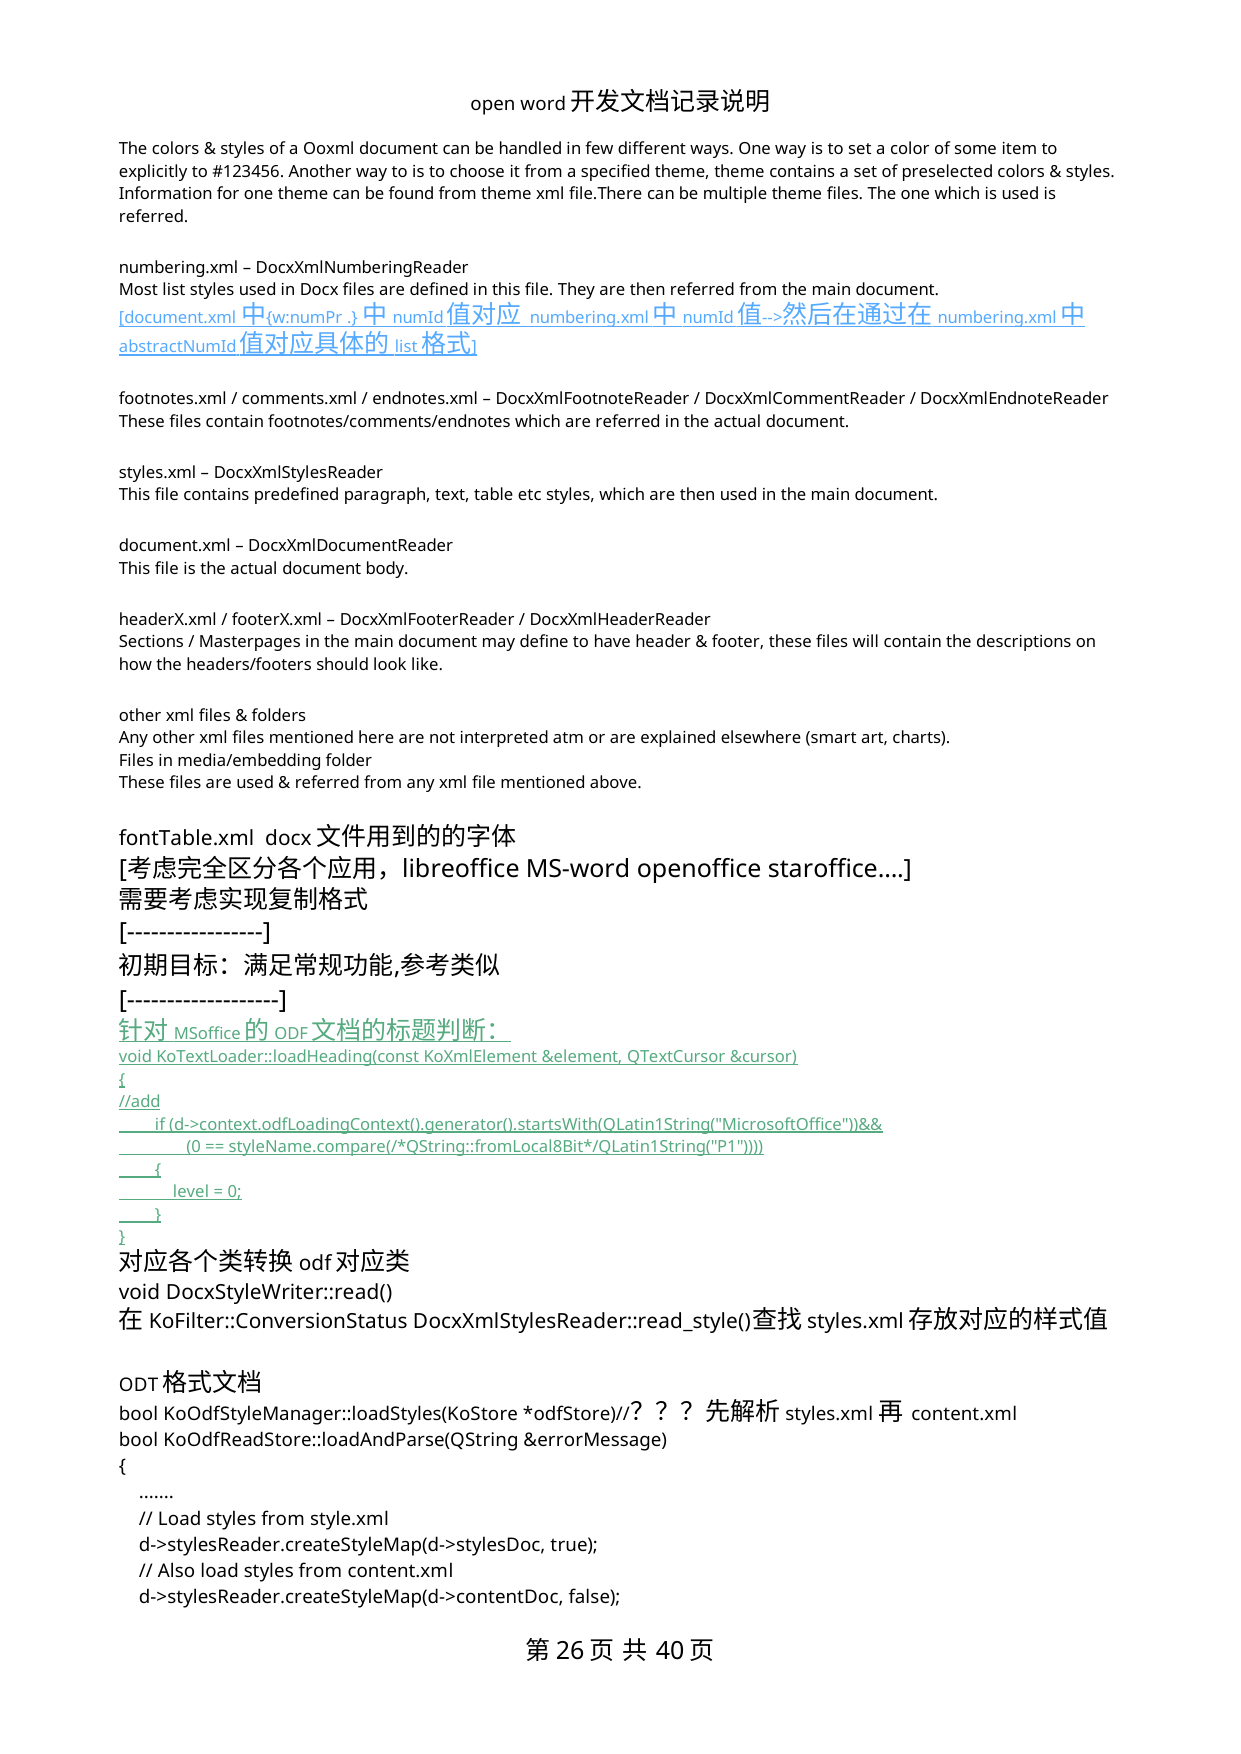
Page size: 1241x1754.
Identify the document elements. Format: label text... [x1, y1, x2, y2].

text ODT格式文档 [119, 1368, 1121, 1397]
text [-----------------] [119, 914, 1121, 948]
text 针对MSoffice的ODF文档的标题判断： [119, 1016, 1121, 1045]
text bool KoOdfReadStore::loadAndParse(QString &errorMessage) [119, 1426, 1121, 1452]
text [考虑完全区分各个应用，libreoffice MS-word openoffice staroffice....] [119, 851, 1121, 885]
text fontTable.xml docx文件用到的的字体 [119, 822, 1121, 851]
text Files in media/embedding folder [119, 749, 1121, 771]
text [document.xml 中{w:numPr .} 中numId值对应 numbering.xml中numId值-->然后在通过在numbering.xml中abstractNumId值对应具体的list格式] [119, 301, 1121, 359]
text ....... [119, 1478, 1121, 1504]
text 对应各个类转换odf对应类 [119, 1248, 1121, 1277]
text { [119, 1158, 1121, 1180]
text numbering.xml – DocxXmlNumberingReader [119, 256, 1121, 278]
text These files are used & referred from any xml file mentioned above. [119, 771, 1121, 794]
text These files contain footnotes/comments/endnotes which are referred in the actual document. [119, 410, 1121, 432]
text void DocxStyleWriter::read() [119, 1277, 1121, 1305]
text headerX.xml / footerX.xml – DocxXmlFooterReader / DocxXmlHeaderReader [119, 608, 1121, 630]
text This file contains predefined paragraph, text, table etc styles, which are then used in the main document. [119, 483, 1121, 506]
text Most list styles used in Docx files are defined in this file. They are then referred from the main document. [119, 278, 1121, 301]
text if (d->context.odfLoadingContext().generator().startsWith(QLatin1String("MicrosoftOffice"))&& [119, 1113, 1121, 1135]
text 需要考虑实现复制格式 [119, 885, 1121, 914]
text styles.xml – DocxXmlStylesReader [119, 461, 1121, 483]
text 在KoFilter::ConversionStatus DocxXmlStylesReader::read_style()查找styles.xml存放对应的样式值 [119, 1305, 1121, 1334]
text //add [119, 1090, 1121, 1113]
text d->stylesReader.createStyleMap(d->stylesDoc, true); [119, 1530, 1121, 1556]
text { [119, 1452, 1121, 1478]
text d->stylesReader.createStyleMap(d->contentDoc, false); [119, 1582, 1121, 1608]
text footnotes.xml / comments.xml / endnotes.xml – DocxXmlFootnoteReader / DocxXmlCommentReader / DocxXmlEndnoteReader [119, 387, 1121, 410]
text { [119, 1068, 1121, 1090]
text document.xml – DocxXmlDocumentReader [119, 534, 1121, 557]
text Any other xml files mentioned here are not interpreted atm or are explained elsewhere (smart art, charts). [119, 726, 1121, 749]
text // Load styles from style.xml [119, 1504, 1121, 1530]
text } [119, 1203, 1121, 1225]
text [-------------------] [119, 982, 1121, 1016]
text // Also load styles from content.xml [119, 1556, 1121, 1582]
text 初期目标：满足常规功能,参考类似 [119, 948, 1121, 982]
text This file is the actual document body. [119, 557, 1121, 579]
text (0 == styleName.compare(/*QString::fromLocal8Bit*/QLatin1String("P1")))) [119, 1135, 1121, 1158]
text void KoTextLoader::loadHeading(const KoXmlElement &element, QTextCursor &cursor) [119, 1045, 1121, 1068]
text level = 0; [119, 1180, 1121, 1203]
text bool KoOdfStyleManager::loadStyles(KoStore *odfStore)//？？？先解析styles.xml 再 content.xml [119, 1397, 1121, 1426]
text The colors & styles of a Ooxml document can be handled in few different ways. One way is to set a color of some item to explicitly to #123456. Another way to is to choose it from a specified theme, theme contains a set of preselected colors & styles. Information for one theme can be found from theme xml file.There can be multiple theme files. The one which is used is referred. [119, 137, 1121, 227]
text } [119, 1225, 1121, 1248]
text other xml files & folders [119, 704, 1121, 726]
text Sections / Masterpages in the main document may define to have header & footer, these files will contain the descriptions on how the headers/footers should look like. [119, 630, 1121, 675]
